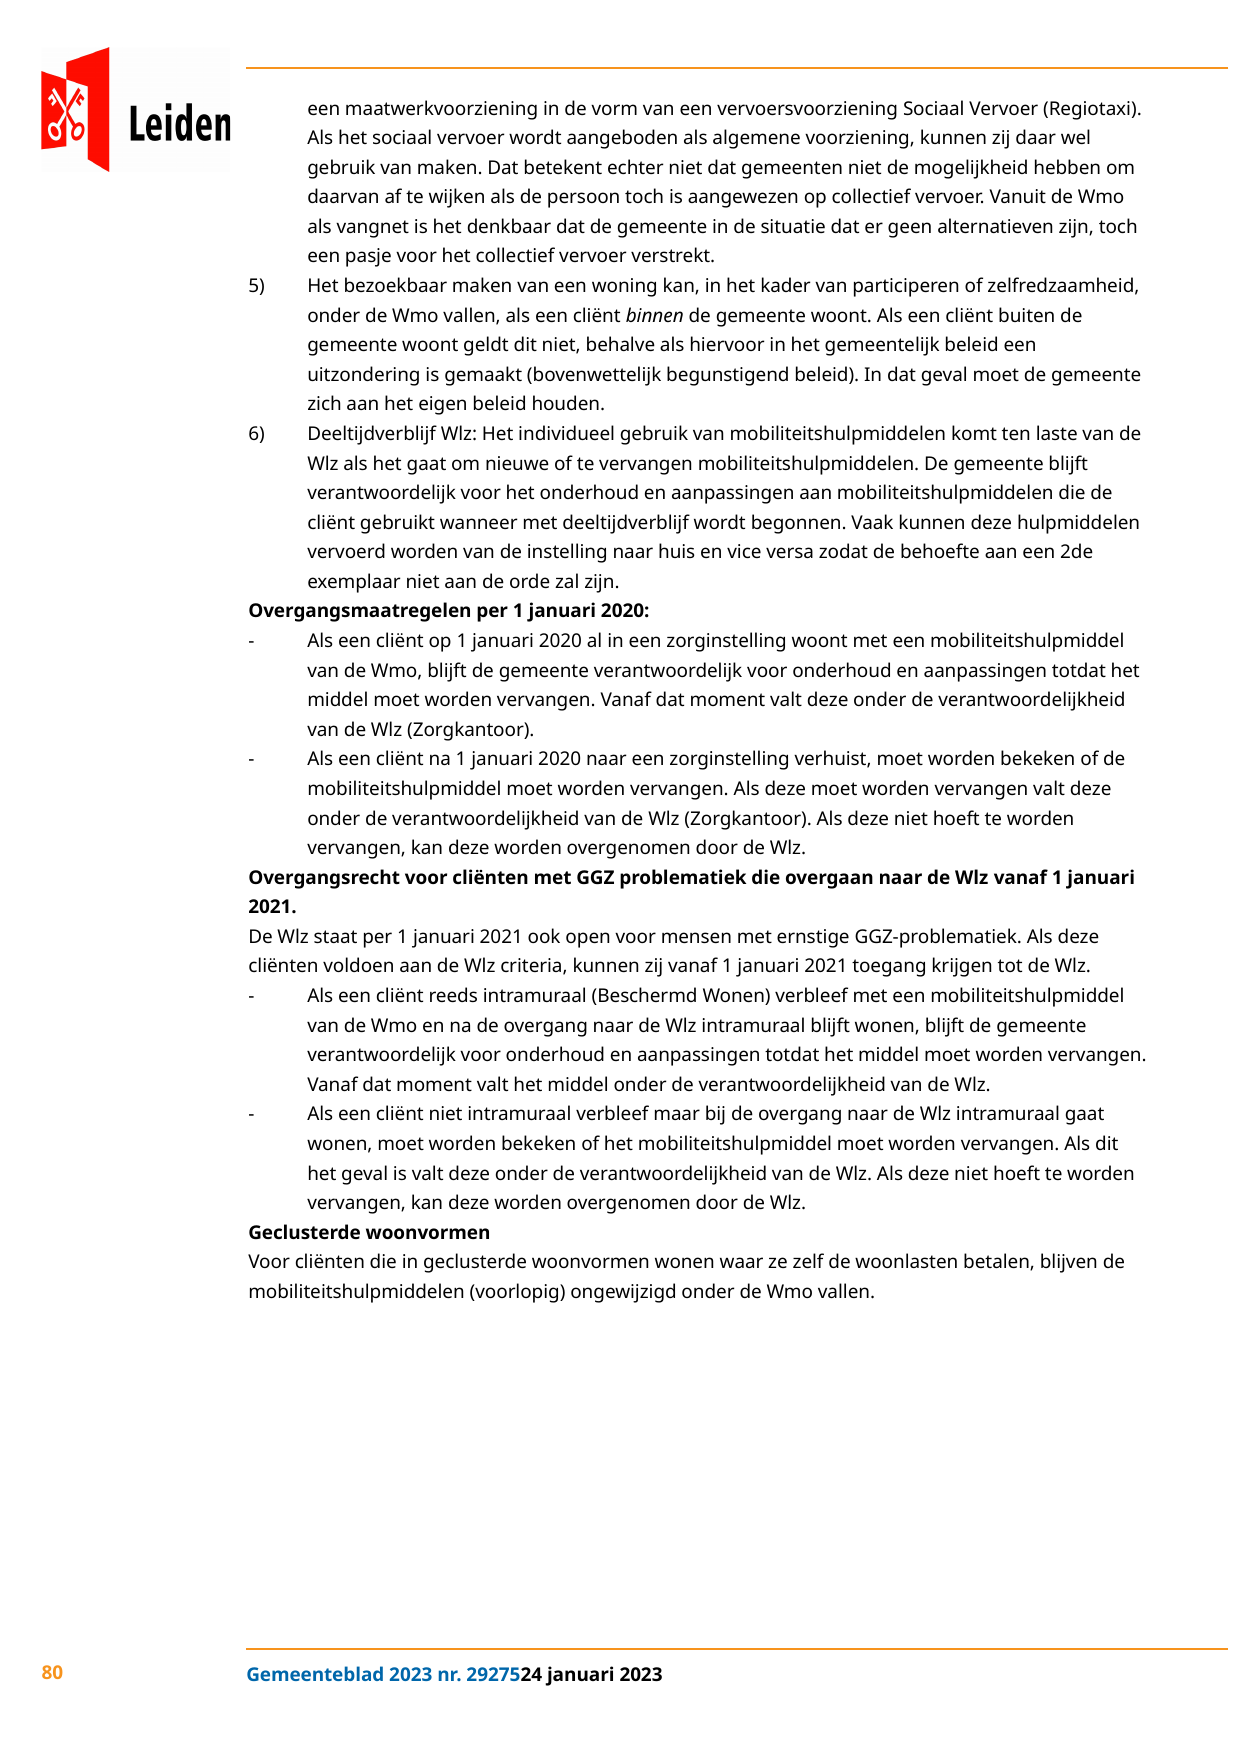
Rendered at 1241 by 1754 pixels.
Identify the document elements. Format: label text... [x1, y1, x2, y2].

text Geclusterde woonvormen [248, 1219, 1152, 1245]
text Overgangsrecht voor cliënten met GGZ problematiek die overgaan naar de Wlz vanaf 1 januari 2021. [248, 864, 1152, 919]
list Als een cliënt niet intramuraal verbleef maar bij de overgang naar de Wlz intramuraal gaat wonen, moet worden bekeken of het mobiliteitshulpmiddel moet worden vervangen. Als dit het geval is valt deze onder de verantwoordelijkheid van de Wlz. Als deze niet hoeft te worden vervangen, kan deze worden overgenomen door de Wlz. [248, 1101, 1152, 1215]
list een maatwerkvoorziening in de vorm van een vervoersvoorziening Sociaal Vervoer (Regiotaxi). Als het sociaal vervoer wordt aangeboden als algemene voorziening, kunnen zij daar wel gebruik van maken. Dat betekent echter niet dat gemeenten niet de mogelijkheid hebben om daarvan af te wijken als de persoon toch is aangewezen op collectief vervoer. Vanuit de Wmo als vangnet is het denkbaar dat de gemeente in de situatie dat er geen alternatieven zijn, toch een pasje voor het collectief vervoer verstrekt. [248, 95, 1152, 268]
picture [41, 47, 231, 172]
text Overgangsmaatregelen per 1 januari 2020: [248, 598, 1152, 623]
text De Wlz staat per 1 januari 2021 ook open voor mensen met ernstige GGZ-problematiek. Als deze cliënten voldoen aan de Wlz criteria, kunnen zij vanaf 1 januari 2021 toegang krijgen tot de Wlz. [248, 923, 1152, 978]
list Het bezoekbaar maken van een woning kan, in het kader van participeren of zelfredzaamheid, onder de Wmo vallen, als een cliënt binnen de gemeente woont. Als een cliënt buiten de gemeente woont geldt dit niet, behalve als hiervoor in het gemeentelijk beleid een uitzondering is gemaakt (bovenwettelijk begunstigend beleid). In dat geval moet de gemeente zich aan het eigen beleid houden. [248, 272, 1152, 416]
list Als een cliënt reeds intramuraal (Beschermd Wonen) verbleef met een mobiliteitshulpmiddel van de Wmo en na de overgang naar de Wlz intramuraal blijft wonen, blijft de gemeente verantwoordelijk voor onderhoud en aanpassingen totdat het middel moet worden vervangen. Vanaf dat moment valt het middel onder de verantwoordelijkheid van de Wlz. [248, 982, 1152, 1097]
list Als een cliënt na 1 januari 2020 naar een zorginstelling verhuist, moet worden bekeken of de mobiliteitshulpmiddel moet worden vervangen. Als deze moet worden vervangen valt deze onder de verantwoordelijkheid van de Wlz (Zorgkantoor). Als deze niet hoeft te worden vervangen, kan deze worden overgenomen door de Wlz. [248, 746, 1152, 860]
text Voor cliënten die in geclusterde woonvormen wonen waar ze zelf de woonlasten betalen, blijven de mobiliteitshulpmiddelen (voorlopig) ongewijzigd onder de Wmo vallen. [248, 1248, 1152, 1304]
list Als een cliënt op 1 januari 2020 al in een zorginstelling woont met een mobiliteitshulpmiddel van de Wmo, blijft de gemeente verantwoordelijk voor onderhoud en aanpassingen totdat het middel moet worden vervangen. Vanaf dat moment valt deze onder de verantwoordelijkheid van de Wlz (Zorgkantoor). [248, 627, 1152, 742]
list Deeltijdverblijf Wlz: Het individueel gebruik van mobiliteitshulpmiddelen komt ten laste van de Wlz als het gaat om nieuwe of te vervangen mobiliteitshulpmiddelen. De gemeente blijft verantwoordelijk voor het onderhoud en aanpassingen aan mobiliteitshulpmiddelen die de cliënt gebruikt wanneer met deeltijdverblijf wordt begonnen. Vaak kunnen deze hulpmiddelen vervoerd worden van de instelling naar huis en vice versa zodat de behoefte aan een 2de exemplaar niet aan de orde zal zijn. [248, 420, 1152, 594]
